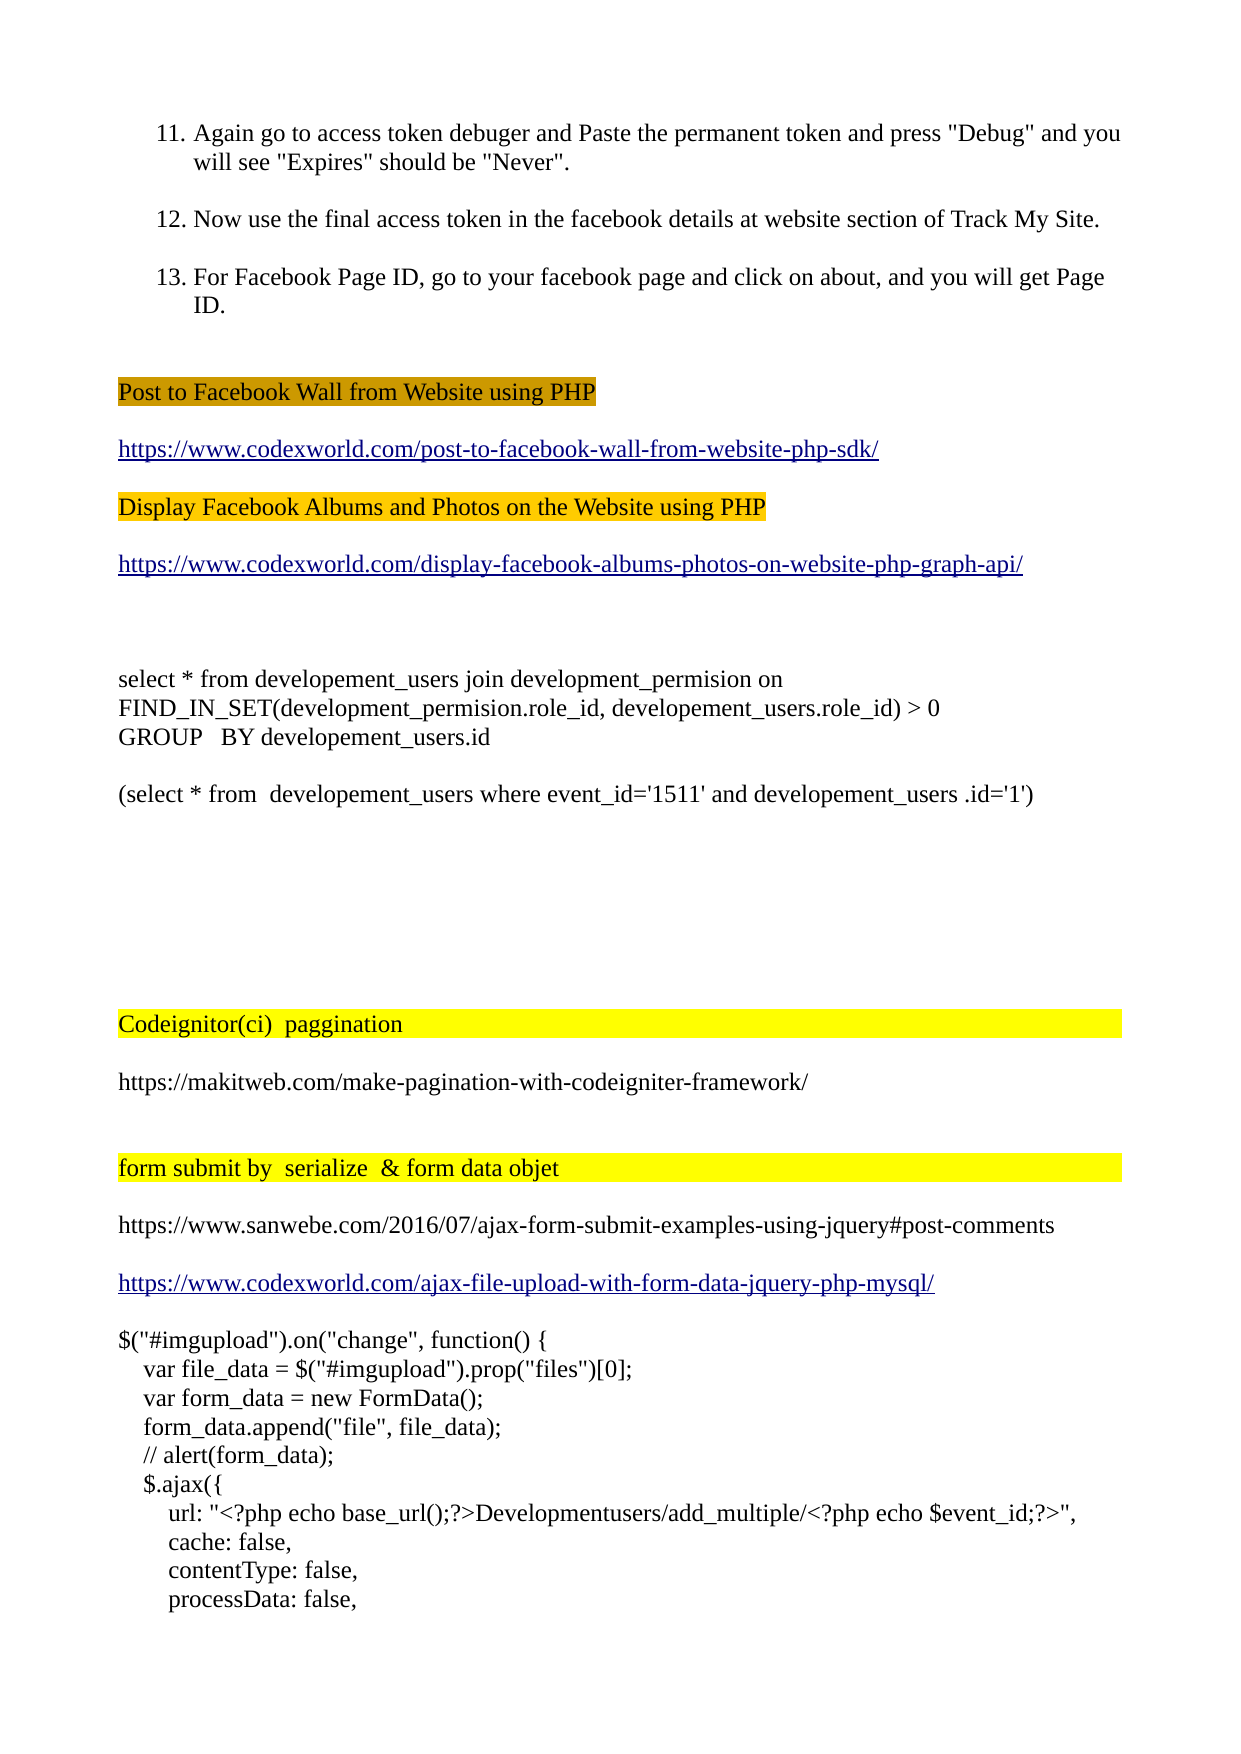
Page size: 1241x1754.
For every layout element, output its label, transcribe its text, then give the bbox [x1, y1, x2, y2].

text https://www.codexworld.com/display-facebook-albums-photos-on-website-php-graph-api/ [118, 549, 1122, 578]
list For Facebook Page ID, go to your facebook page and click on about, and you will get Page ID. [156, 262, 1122, 319]
list Again go to access token debuger and Paste the permanent token and press "Debug" and you will see "Expires" should be "Never". [156, 118, 1122, 176]
text var form_data = new FormData(); [118, 1383, 1122, 1412]
text // alert(form_data); [118, 1441, 1122, 1469]
text $.ajax({ [118, 1469, 1122, 1498]
text form submit by serialize & form data objet [118, 1153, 1122, 1182]
text Display Facebook Albums and Photos on the Website using PHP [118, 492, 1122, 521]
text https://makitweb.com/make-pagination-with-codeigniter-framework/ [118, 1067, 1122, 1096]
text select * from developement_users join development_permision on FIND_IN_SET(development_permision.role_id, developement_users.role_id) > 0 [118, 664, 1122, 722]
text Post to Facebook Wall from Website using PHP [118, 377, 1122, 406]
text https://www.codexworld.com/ajax-file-upload-with-form-data-jquery-php-mysql/ [118, 1268, 1122, 1297]
text (select * from developement_users where event_id='1511' and developement_users .id='1') [118, 779, 1122, 808]
list Now use the final access token in the facebook details at website section of Track My Site. [156, 204, 1122, 233]
text GROUP BY developement_users.id [118, 722, 1122, 751]
text var file_data = $("#imgupload").prop("files")[0]; [118, 1354, 1122, 1383]
text cache: false, [118, 1527, 1122, 1556]
text contentType: false, [118, 1556, 1122, 1584]
text Codeignitor(ci) paggination [118, 1009, 1122, 1038]
text form_data.append("file", file_data); [118, 1412, 1122, 1441]
text processData: false, [118, 1584, 1122, 1613]
text https://www.sanwebe.com/2016/07/ajax-form-submit-examples-using-jquery#post-comments [118, 1211, 1122, 1239]
text https://www.codexworld.com/post-to-facebook-wall-from-website-php-sdk/ [118, 434, 1122, 463]
text $("#imgupload").on("change", function() { [118, 1326, 1122, 1354]
text url: "<?php echo base_url();?>Developmentusers/add_multiple/<?php echo $event_id;?>", [118, 1498, 1122, 1527]
